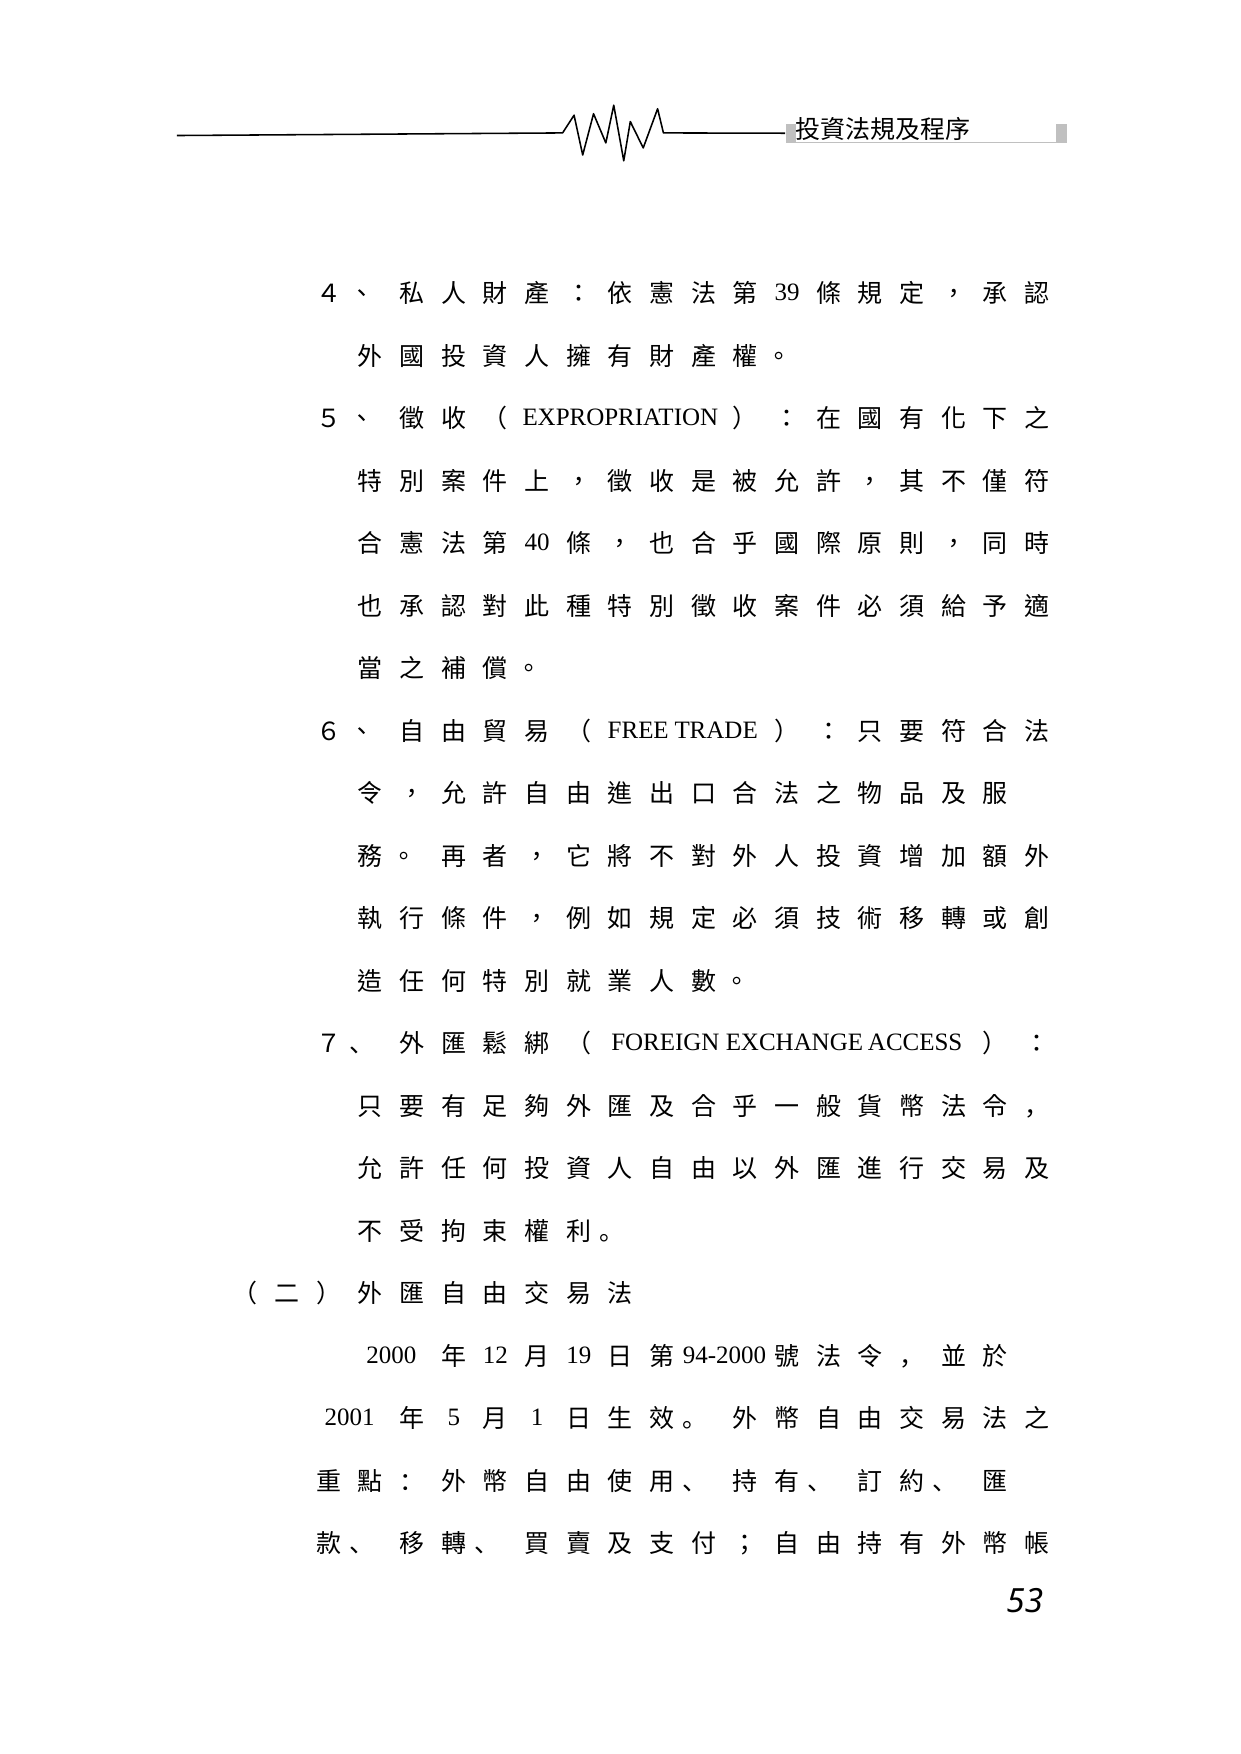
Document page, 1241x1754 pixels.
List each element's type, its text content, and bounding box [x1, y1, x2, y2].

text ７、外匯鬆綁（FOREIGN EXCHANGE ACCESS）：只要有足夠外匯及合乎一般貨幣法令，允許任何投資人自由以外匯進行交易及不受拘束權利。 [281, 1000, 1058, 1250]
text ４、私人財產：依憲法第39條規定，承認外國投資人擁有財產權。 [281, 250, 1058, 375]
text ６、自由貿易（FREE TRADE）：只要符合法令，允許自由進出口合法之物品及服務。再者，它將不對外人投資增加額外執行條件，例如規定必須技術移轉或創造任何特別就業人數。 [281, 688, 1058, 1000]
text ５、徵收（EXPROPRIATION）：在國有化下之特別案件上，徵收是被允許，其不僅符合憲法第40條，也合乎國際原則，同時也承認對此種特別徵收案件必須給予適當之補償。 [281, 375, 1058, 688]
text 2000年12月19日第94-2000號法令，並於2001年5月1日生效。外幣自由交易法之重點：外幣自由使用、持有、訂約、匯款、移轉、買賣及支付；自由持有外幣帳 [281, 1313, 1058, 1563]
text （二）外匯自由交易法 [207, 1250, 1058, 1313]
